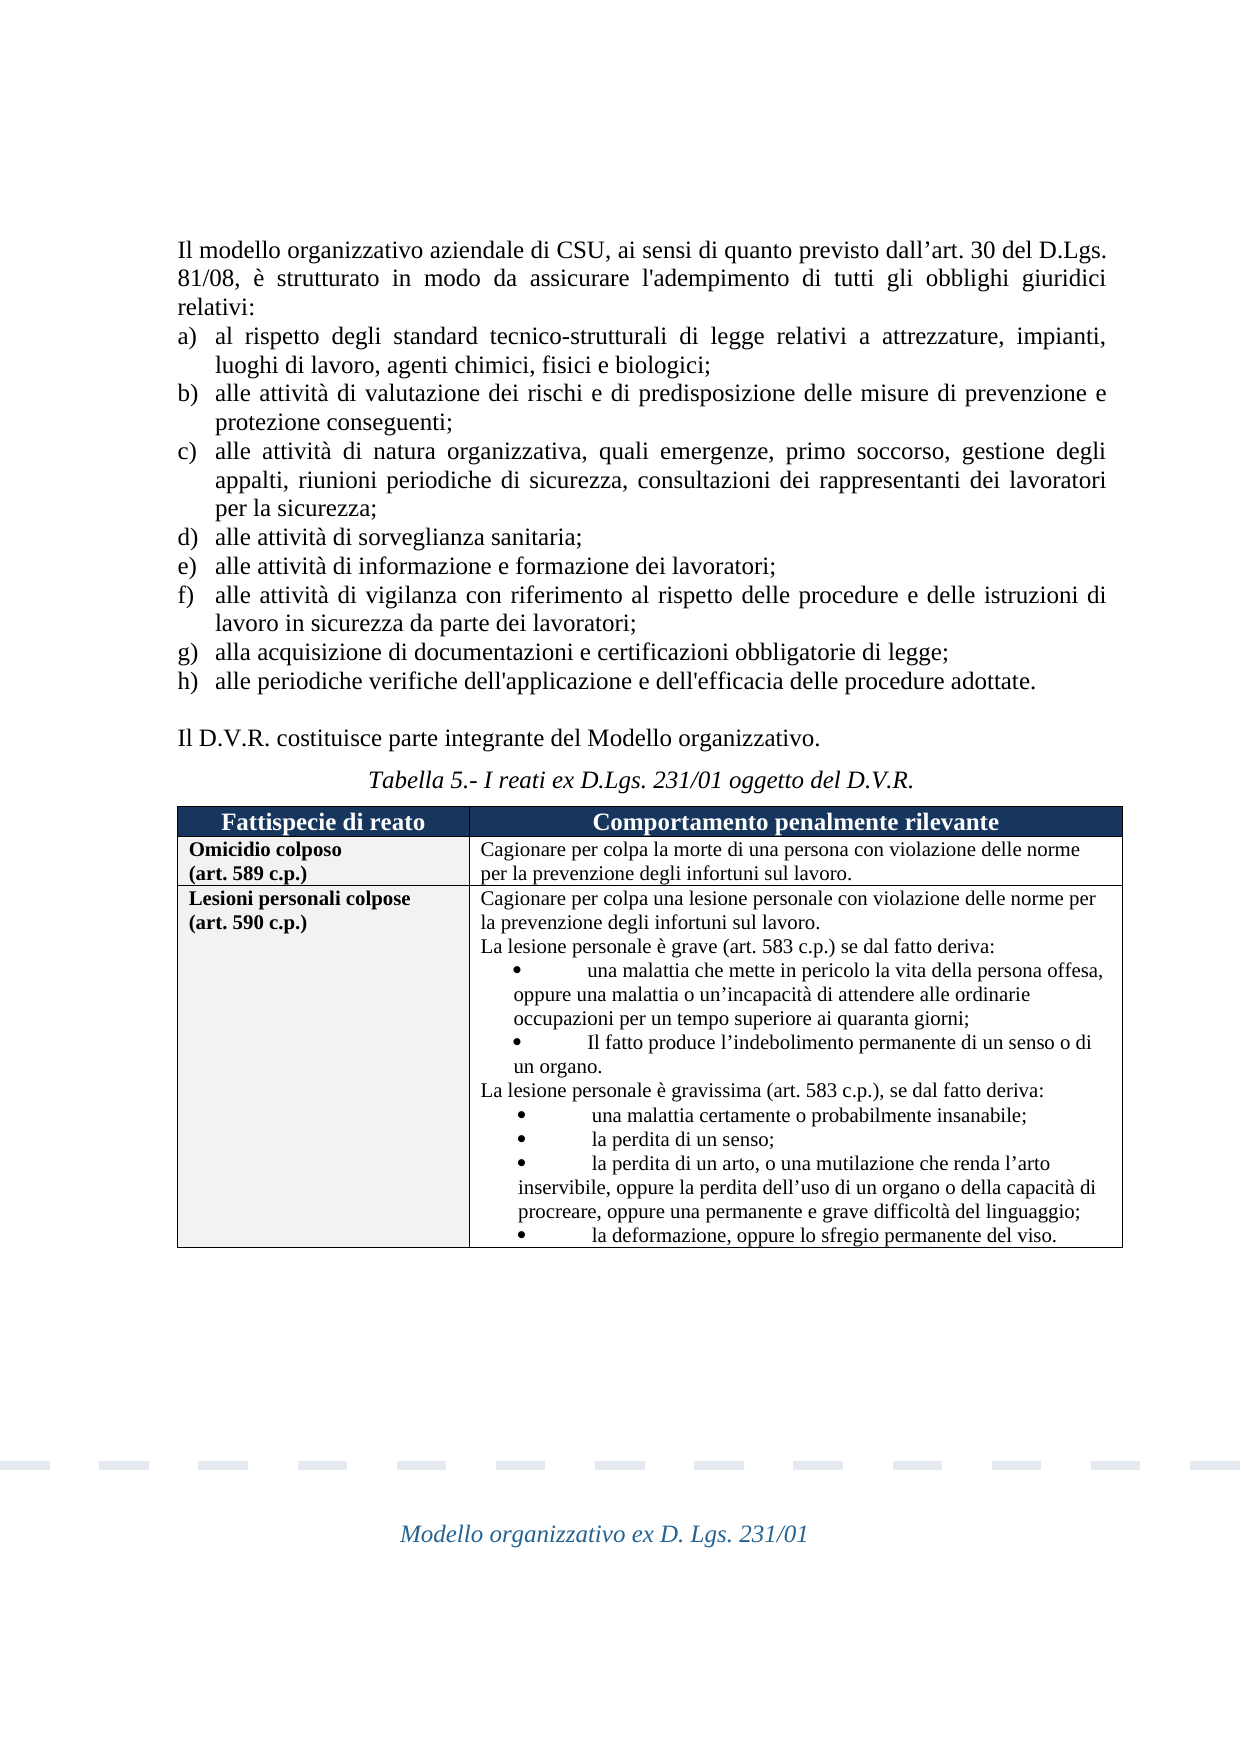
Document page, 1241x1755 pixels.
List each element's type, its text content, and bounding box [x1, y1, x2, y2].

list alla acquisizione di documentazioni e certificazioni obbligatorie di legge; [177, 637, 1107, 666]
text Il modello organizzativo aziendale di CSU, ai sensi di quanto previsto dall’art. 30 del D.Lgs. 81/08, è strutturato in modo da assicurare l'adempimento di tutti gli obblighi giuridici relativi: [177, 235, 1107, 321]
table_cell Cagionare per colpa una lesione personale con violazione delle norme per la prevenzione degli infortuni sul lavoro. La lesione personale è grave (art. 583 c.p.) se dal fatto deriva: una malattia che mette in pericolo la vita della persona offesa, oppure una malattia o un’incapacità di attendere alle ordinarie occupazioni per un tempo superiore ai quaranta giorni; Il fatto produce l’indebolimento permanente di un senso o di un organo. La lesione personale è gravissima (art. 583 c.p.), se dal fatto deriva: una malattia certamente o probabilmente insanabile; la perdita di un senso; la perdita di un arto, o una mutilazione che renda l’arto inservibile, oppure la perdita dell’uso di un organo o della capacità di procreare, oppure una permanente e grave difficoltà del linguaggio; la deformazione, oppure lo sfregio permanente del viso. [470, 886, 1122, 1247]
table_cell Cagionare per colpa la morte di una persona con violazione delle norme per la prevenzione degli infortuni sul lavoro. [470, 837, 1122, 885]
list alle attività di sorveglianza sanitaria; [177, 522, 1107, 551]
list alle periodiche verifiche dell'applicazione e dell'efficacia delle procedure adottate. [177, 666, 1107, 695]
list alle attività di informazione e formazione dei lavoratori; [177, 551, 1107, 580]
text Il D.V.R. costituisce parte integrante del Modello organizzativo. [177, 723, 1107, 752]
table_header Fattispecie di reato [178, 807, 469, 836]
table_header Comportamento penalmente rilevante [470, 807, 1122, 836]
text Tabella 5.- I reati ex D.Lgs. 231/01 oggetto del D.V.R. [177, 765, 1107, 793]
table_cell Omicidio colposo (art. 589 c.p.) [178, 837, 469, 885]
list alle attività di natura organizzativa, quali emergenze, primo soccorso, gestione degli appalti, riunioni periodiche di sicurezza, consultazioni dei rappresentanti dei lavoratori per la sicurezza; [177, 436, 1107, 522]
list alle attività di vigilanza con riferimento al rispetto delle procedure e delle istruzioni di lavoro in sicurezza da parte dei lavoratori; [177, 580, 1107, 637]
list al rispetto degli standard tecnico-strutturali di legge relativi a attrezzature, impianti, luoghi di lavoro, agenti chimici, fisici e biologici; [177, 321, 1107, 378]
table_cell Lesioni personali colpose (art. 590 c.p.) [178, 886, 469, 1247]
list alle attività di valutazione dei rischi e di predisposizione delle misure di prevenzione e protezione conseguenti; [177, 378, 1107, 436]
